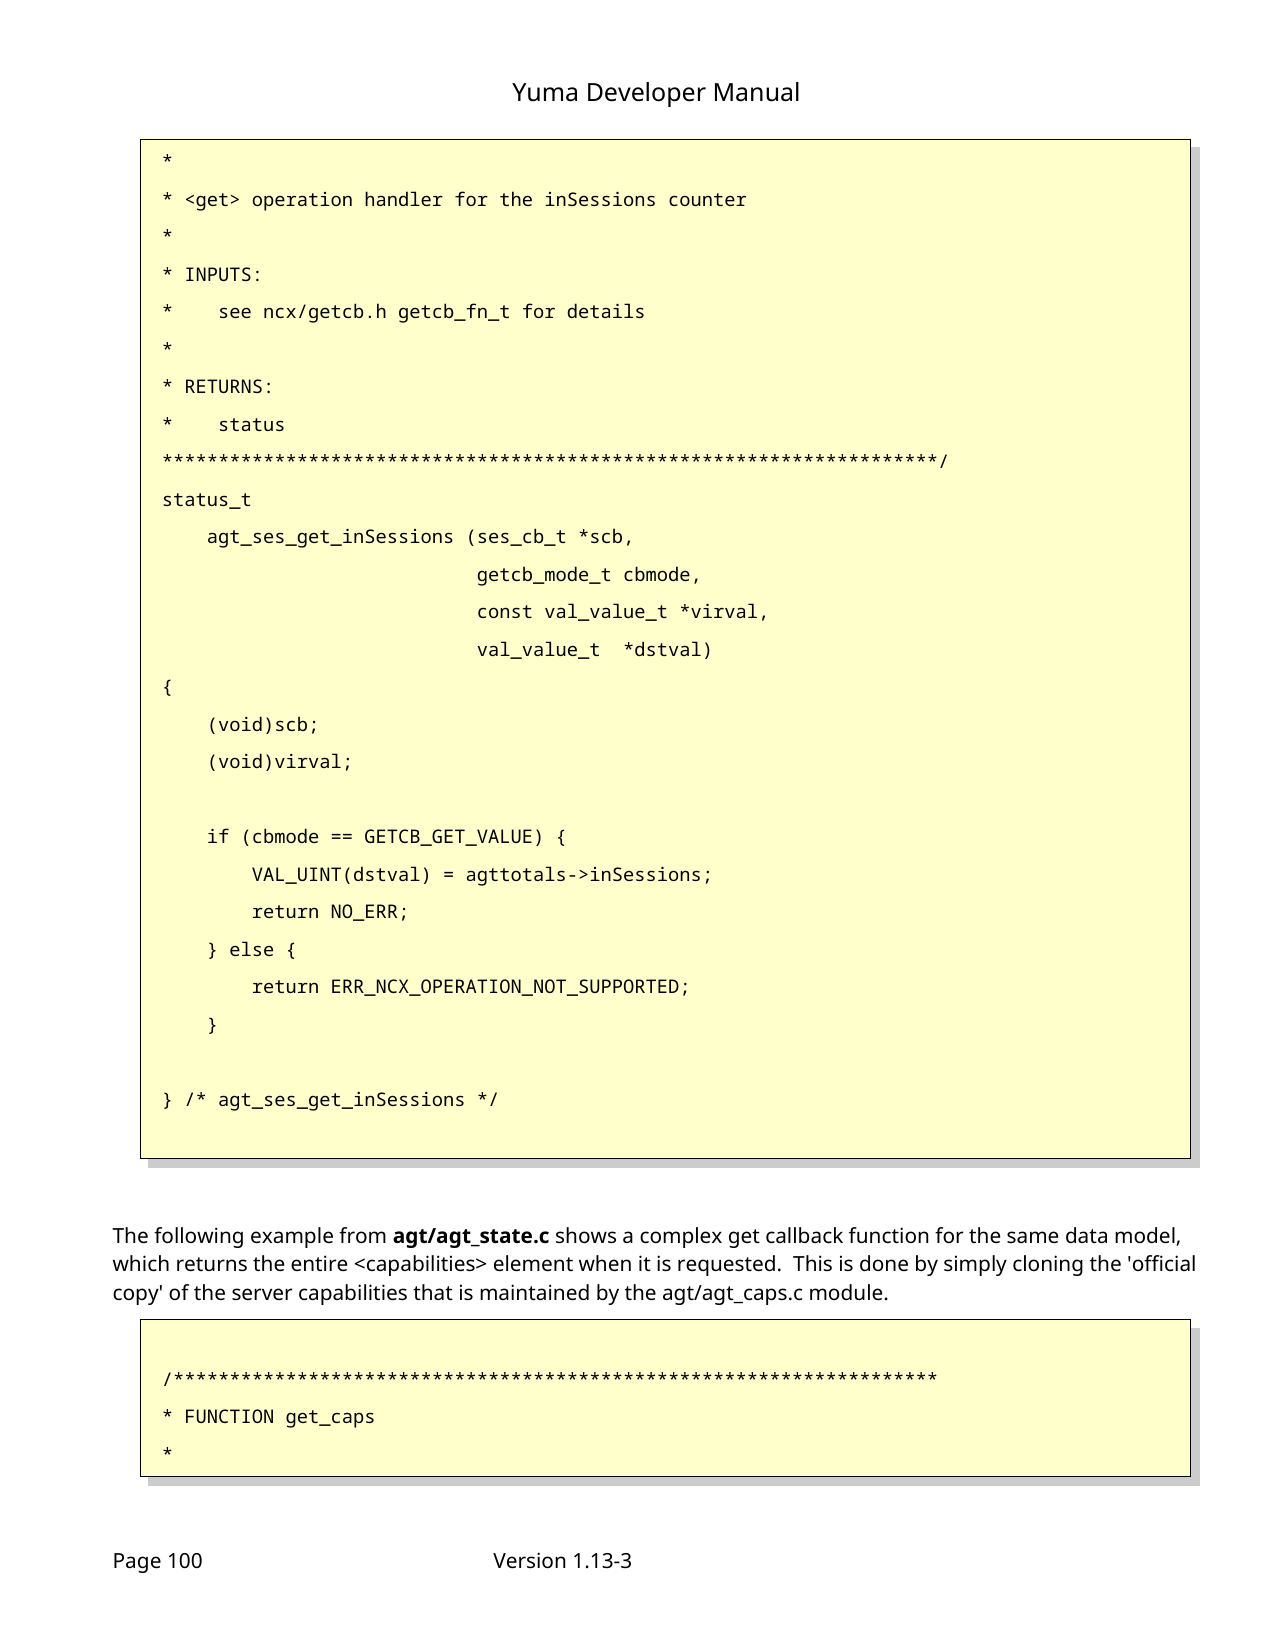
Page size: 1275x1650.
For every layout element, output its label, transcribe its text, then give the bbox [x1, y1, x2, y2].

text * RETURNS: [141, 363, 1190, 399]
text * FUNCTION get_caps [141, 1394, 1190, 1429]
text The following example from agt/agt_state.c shows a complex get callback function for the same data model, which returns the entire <capabilities> element when it is requested. This is done by simply cloning the 'official copy' of the server capabilities that is maintained by the agt/agt_caps.c module. [112, 1221, 1200, 1306]
text * [141, 326, 1190, 362]
text * [141, 1431, 1190, 1476]
text * [141, 140, 1190, 174]
text if (cbmode == GETCB_GET_VALUE) { [141, 813, 1190, 849]
text val_value_t *dstval) [141, 626, 1190, 662]
text * status [141, 401, 1190, 437]
text * see ncx/getcb.h getcb_fn_t for details [141, 288, 1190, 324]
text status_t [141, 476, 1190, 512]
text * <get> operation handler for the inSessions counter [141, 176, 1190, 212]
text getcb_mode_t cbmode, [141, 551, 1190, 587]
text * INPUTS: [141, 251, 1190, 287]
text agt_ses_get_inSessions (ses_cb_t *scb, [141, 513, 1190, 549]
text (void)virval; [141, 738, 1190, 774]
text return ERR_NCX_OPERATION_NOT_SUPPORTED; [141, 963, 1190, 999]
text } [141, 1001, 1190, 1037]
text /******************************************************************** [141, 1356, 1190, 1392]
text } else { [141, 926, 1190, 962]
text return NO_ERR; [141, 888, 1190, 924]
text { [141, 663, 1190, 699]
text VAL_UINT(dstval) = agttotals->inSessions; [141, 851, 1190, 887]
text (void)scb; [141, 701, 1190, 737]
text * [141, 213, 1190, 249]
text *********************************************************************/ [141, 438, 1190, 474]
text } /* agt_ses_get_inSessions */ [141, 1076, 1190, 1112]
text const val_value_t *virval, [141, 588, 1190, 624]
